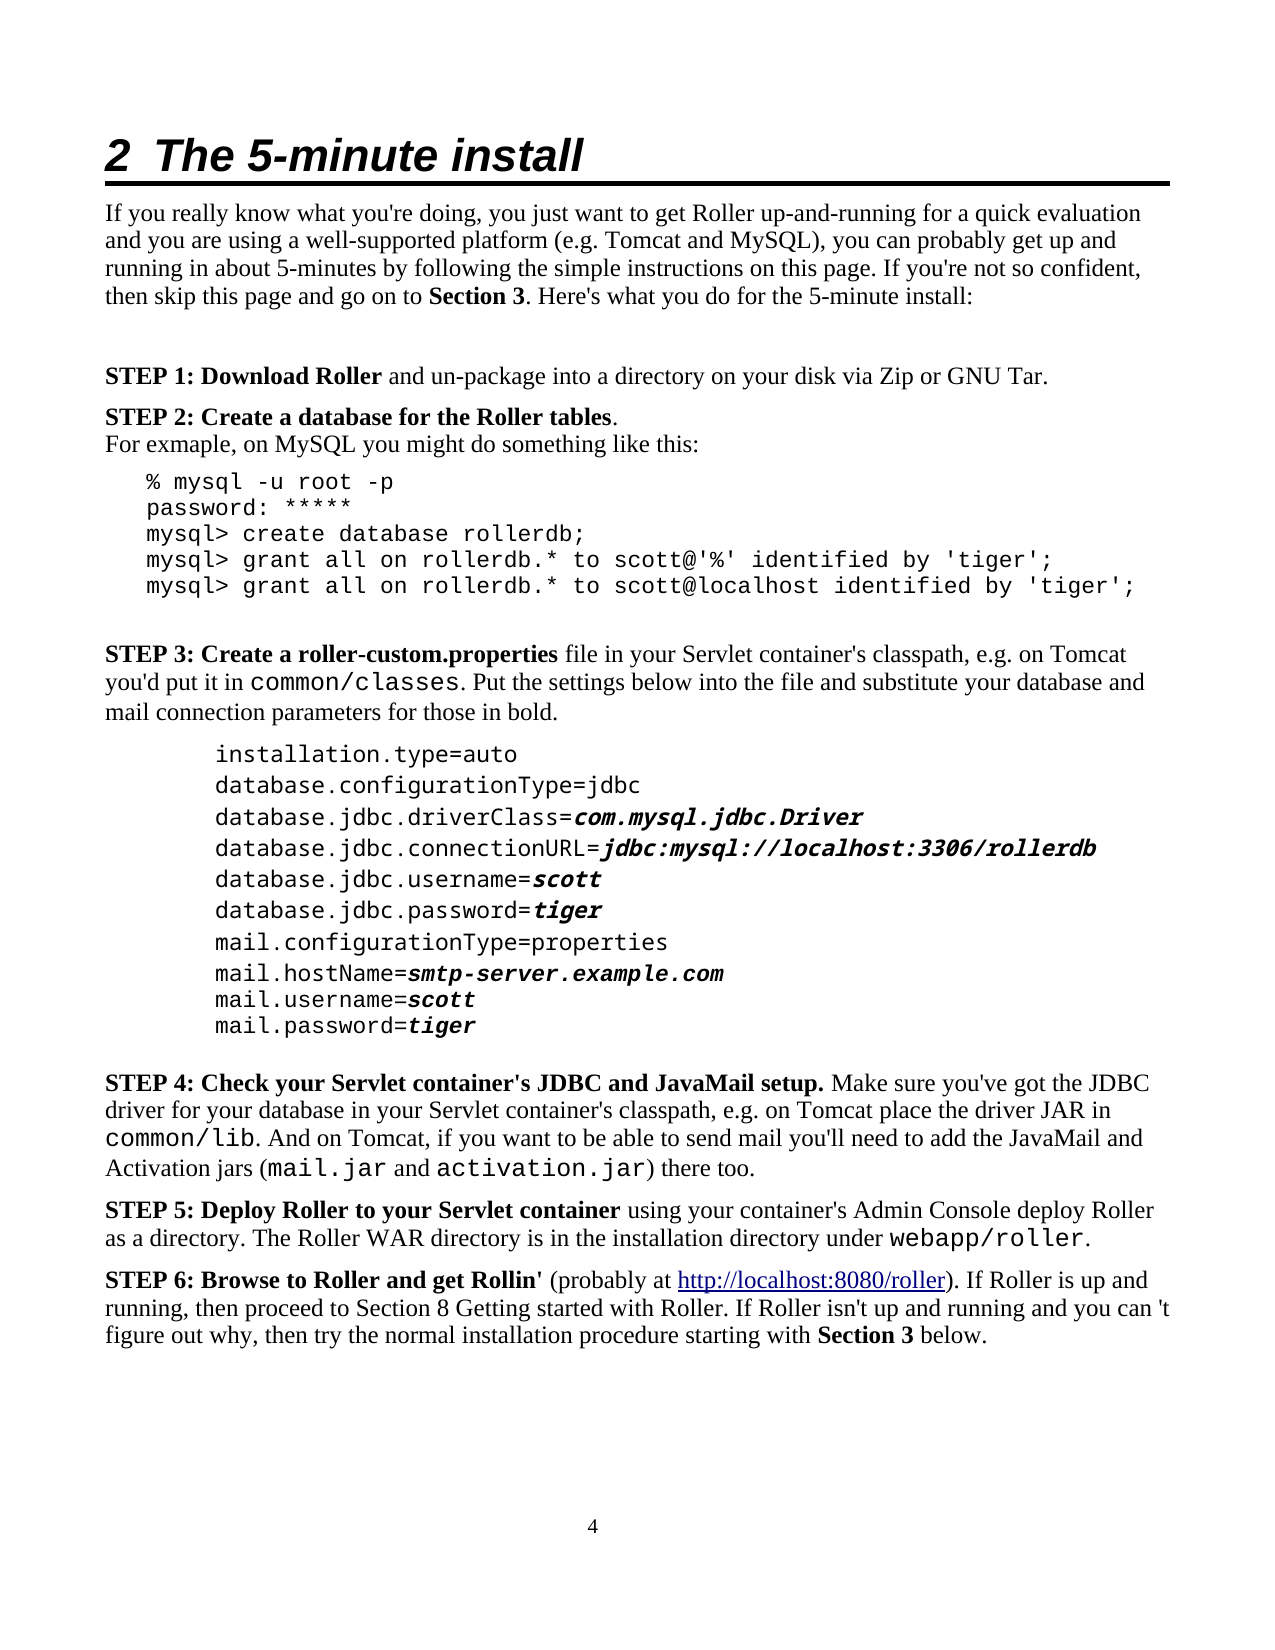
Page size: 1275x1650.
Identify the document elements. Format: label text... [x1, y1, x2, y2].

text database.jdbc.connectionURL=jdbc:mysql://localhost:3306/rollerdb [105, 832, 1170, 863]
text % mysql -u root -p [105, 471, 1170, 497]
text mail.configurationType=properties [105, 926, 1170, 957]
text STEP 6: Browse to Roller and get Rollin' (probably at http://localhost:8080/roller). If Roller is up and running, then proceed to Section 8 Getting started with Roller. If Roller isn't up and running and you can 't figure out why, then try the normal installation procedure starting with Section 3 below. [105, 1266, 1170, 1349]
text database.configurationType=jdbc [105, 769, 1170, 801]
text STEP 2: Create a database for the Roller tables. For exmaple, on MySQL you might do something like this: [105, 403, 1170, 458]
text If you really know what you're doing, you just want to get Roller up-and-running for a quick evaluation and you are using a well-supported platform (e.g. Tomcat and MySQL), you can probably get up and running in about 5-minutes by following the simple instructions on this page. If you're not so confident, then skip this page and go on to Section 3. Here's what you do for the 5-minute install: [105, 199, 1170, 310]
text installation.type=auto [105, 738, 1170, 769]
text mail.hostName=smtp-server.example.com [105, 957, 1170, 988]
text STEP 5: Deploy Roller to your Servlet container using your container's Admin Console deploy Roller as a directory. The Roller WAR directory is in the installation directory under webapp/roller. [105, 1196, 1170, 1254]
subtitle The 5-minute install [105, 130, 1170, 181]
text mysql> create database rollerdb; [105, 522, 1170, 548]
text mysql> grant all on rollerdb.* to scott@'%' identified by 'tiger'; [105, 548, 1170, 574]
text password: ***** [105, 497, 1170, 522]
text STEP 1: Download Roller and un-package into a directory on your disk via Zip or GNU Tar. [105, 362, 1170, 390]
text mail.username=scott [105, 988, 1170, 1014]
text database.jdbc.username=scott [105, 863, 1170, 894]
text mysql> grant all on rollerdb.* to scott@localhost identified by 'tiger'; [105, 574, 1170, 600]
text database.jdbc.driverClass=com.mysql.jdbc.Driver [105, 801, 1170, 832]
text database.jdbc.password=tiger [105, 894, 1170, 926]
text mail.password=tiger [105, 1014, 1170, 1040]
text STEP 4: Check your Servlet container's JDBC and JavaMail setup. Make sure you've got the JDBC driver for your database in your Servlet container's classpath, e.g. on Tomcat place the driver JAR in common/lib. And on Tomcat, if you want to be able to send mail you'll need to add the JavaMail and Activation jars (mail.jar and activation.jar) there too. [105, 1069, 1170, 1184]
text STEP 3: Create a roller-custom.properties file in your Servlet container's classpath, e.g. on Tomcat you'd put it in common/classes. Put the settings below into the file and substitute your database and mail connection parameters for those in bold. [105, 641, 1170, 726]
